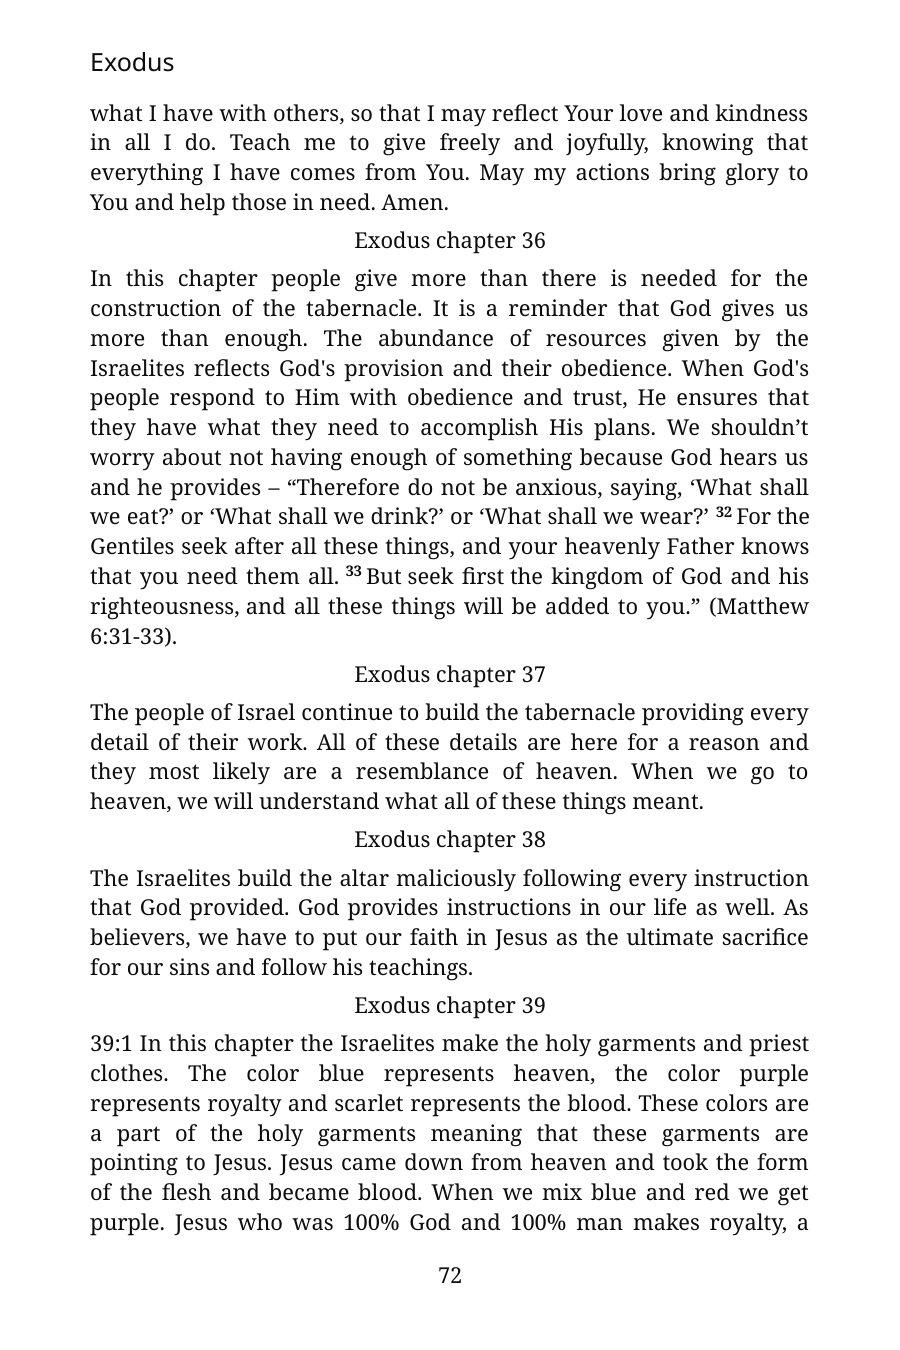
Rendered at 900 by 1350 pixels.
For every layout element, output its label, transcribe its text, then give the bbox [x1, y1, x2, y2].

text Exodus chapter 38 [90, 824, 810, 854]
text 39:1 In this chapter the Israelites make the holy garments and priest clothes. The color blue represents heaven, the color purple represents royalty and scarlet represents the blood. These colors are a part of the holy garments meaning that these garments are pointing to Jesus. Jesus came down from heaven and took the form of the flesh and became blood. When we mix blue and red we get purple. Jesus who was 100% God and 100% man makes royalty, a [90, 1028, 810, 1237]
text Exodus chapter 37 [90, 659, 810, 688]
text In this chapter people give more than there is needed for the construction of the tabernacle. It is a reminder that God gives us more than enough. The abundance of resources given by the Israelites reflects God's provision and their obedience. When God's people respond to Him with obedience and trust, He ensures that they have what they need to accomplish His plans. We shouldn’t worry about not having enough of something because God hears us and he provides – “Therefore do not be anxious, saying, ‘What shall we eat?’ or ‘What shall we drink?’ or ‘What shall we wear?’ 32 For the Gentiles seek after all these things, and your heavenly Father knows that you need them all. 33 But seek first the kingdom of God and his righteousness, and all these things will be added to you.” (Matthew 6:31-33). [90, 263, 810, 650]
text Exodus chapter 39 [90, 990, 810, 1020]
text The Israelites build the altar maliciously following every instruction that God provided. God provides instructions in our life as well. As believers, we have to put our faith in Jesus as the ultimate sacrifice for our sins and follow his teachings. [90, 862, 810, 982]
text Exodus chapter 36 [90, 225, 810, 255]
text The people of Israel continue to build the tabernacle providing every detail of their work. All of these details are here for a reason and they most likely are a resemblance of heaven. When we go to heaven, we will understand what all of these things meant. [90, 697, 810, 816]
text what I have with others, so that I may reflect Your love and kindness in all I do. Teach me to give freely and joyfully, knowing that everything I have comes from You. May my actions bring glory to You and help those in need. Amen. [90, 97, 810, 217]
